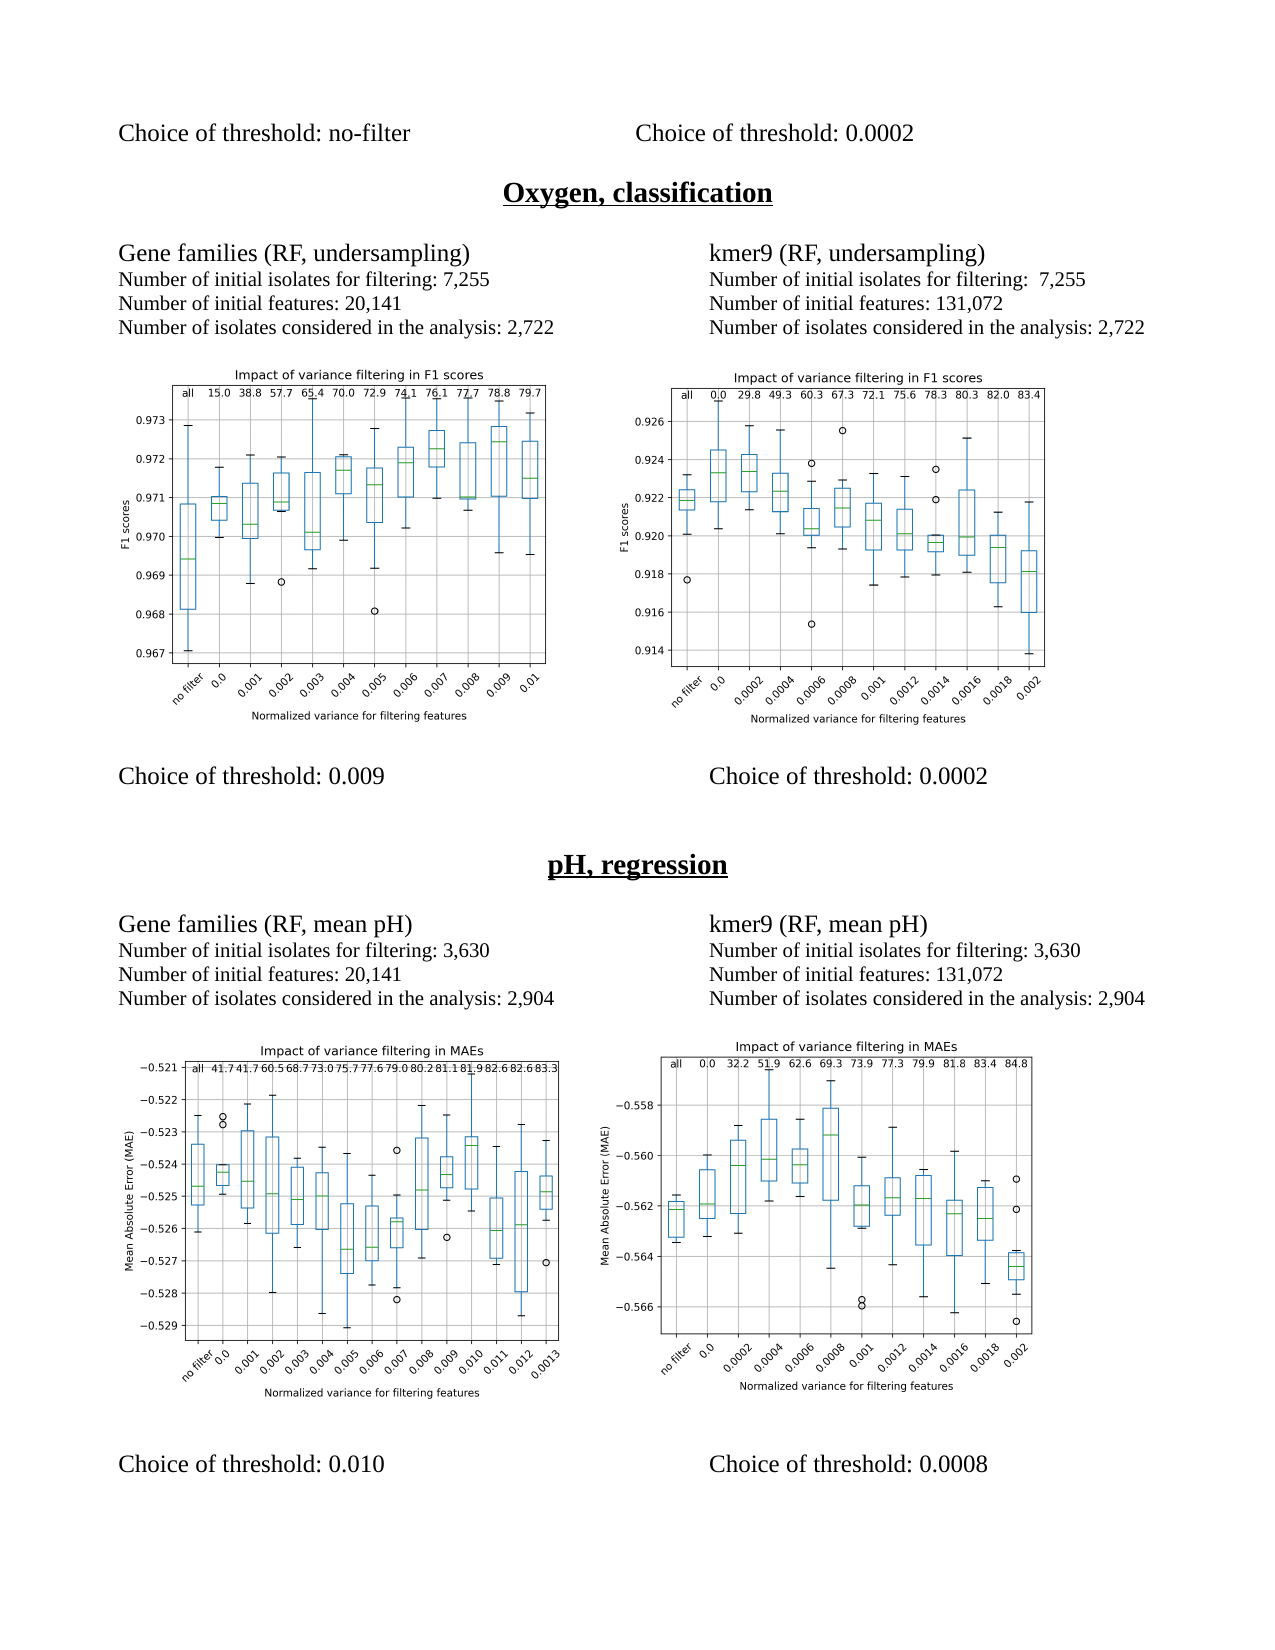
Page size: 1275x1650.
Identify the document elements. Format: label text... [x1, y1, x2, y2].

text Number of initial features: 20,141 Number of initial features: 131,072 [118, 291, 1157, 315]
text Number of initial features: 20,141 Number of initial features: 131,072 [118, 962, 1157, 986]
picture [113, 362, 553, 729]
text Gene families (RF, undersampling) kmer9 (RF, undersampling) [118, 238, 1157, 267]
text pH, regression [118, 847, 1157, 881]
text Choice of threshold: 0.009 Choice of threshold: 0.0002 [118, 761, 1157, 789]
picture [612, 365, 1052, 732]
text Number of initial isolates for filtering: 7,255 Number of initial isolates for filtering: 7,255 [118, 267, 1157, 291]
text Oxygen, classification [118, 176, 1157, 209]
text Choice of threshold: no-filter Choice of threshold: 0.0002 [118, 118, 1157, 147]
text Gene families (RF, mean pH) kmer9 (RF, mean pH) [118, 909, 1157, 938]
text Number of initial isolates for filtering: 3,630 Number of initial isolates for filtering: 3,630 [118, 938, 1157, 962]
text Choice of threshold: 0.010 Choice of threshold: 0.0008 [118, 1449, 1157, 1477]
picture [117, 1038, 570, 1406]
picture [593, 1034, 1039, 1399]
text Number of isolates considered in the analysis: 2,904 Number of isolates considered in the analysis: 2,904 [118, 986, 1157, 1010]
text Number of isolates considered in the analysis: 2,722 Number of isolates considered in the analysis: 2,722 [118, 315, 1157, 339]
